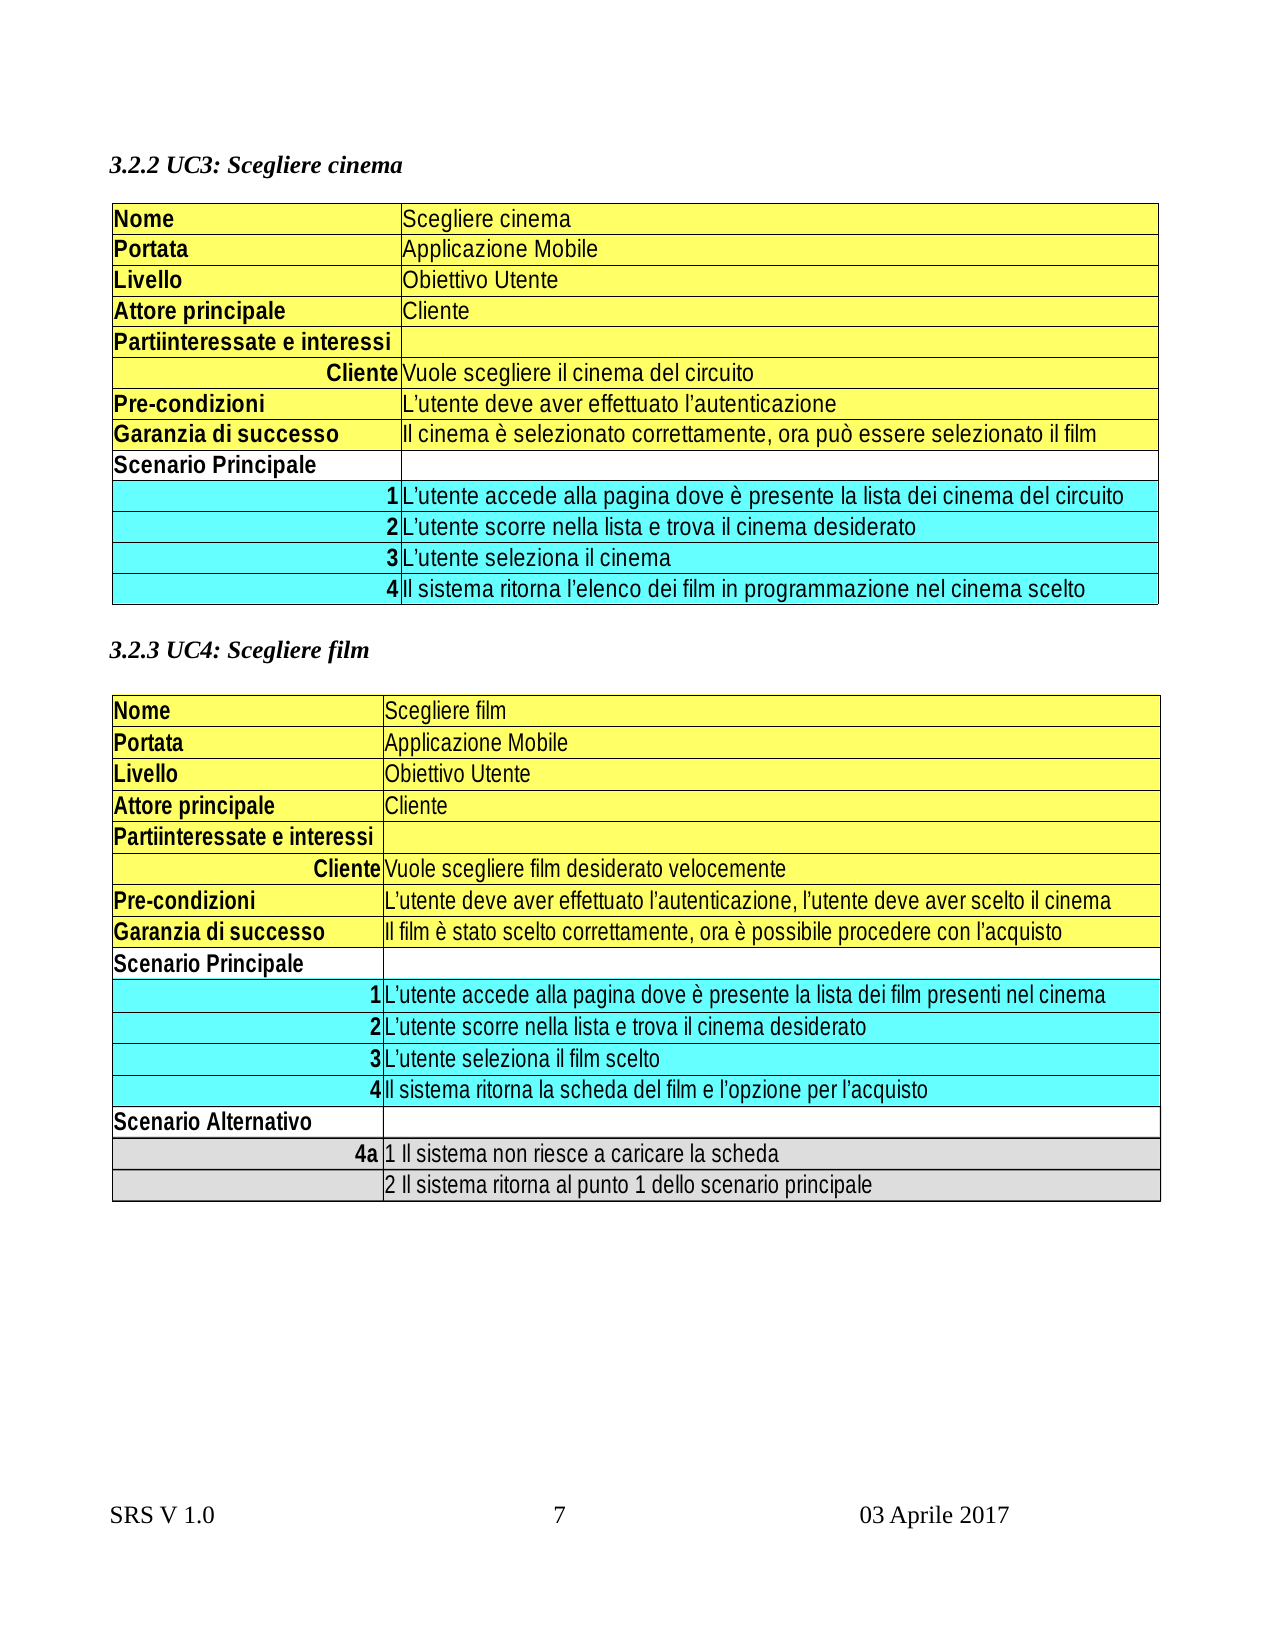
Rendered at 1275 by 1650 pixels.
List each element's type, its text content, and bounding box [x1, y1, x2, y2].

subtitle 3.2.3 UC4: Scegliere film [109, 239, 1162, 664]
subtitle 3.2.2 UC3: Scegliere cinema [109, 150, 1162, 179]
